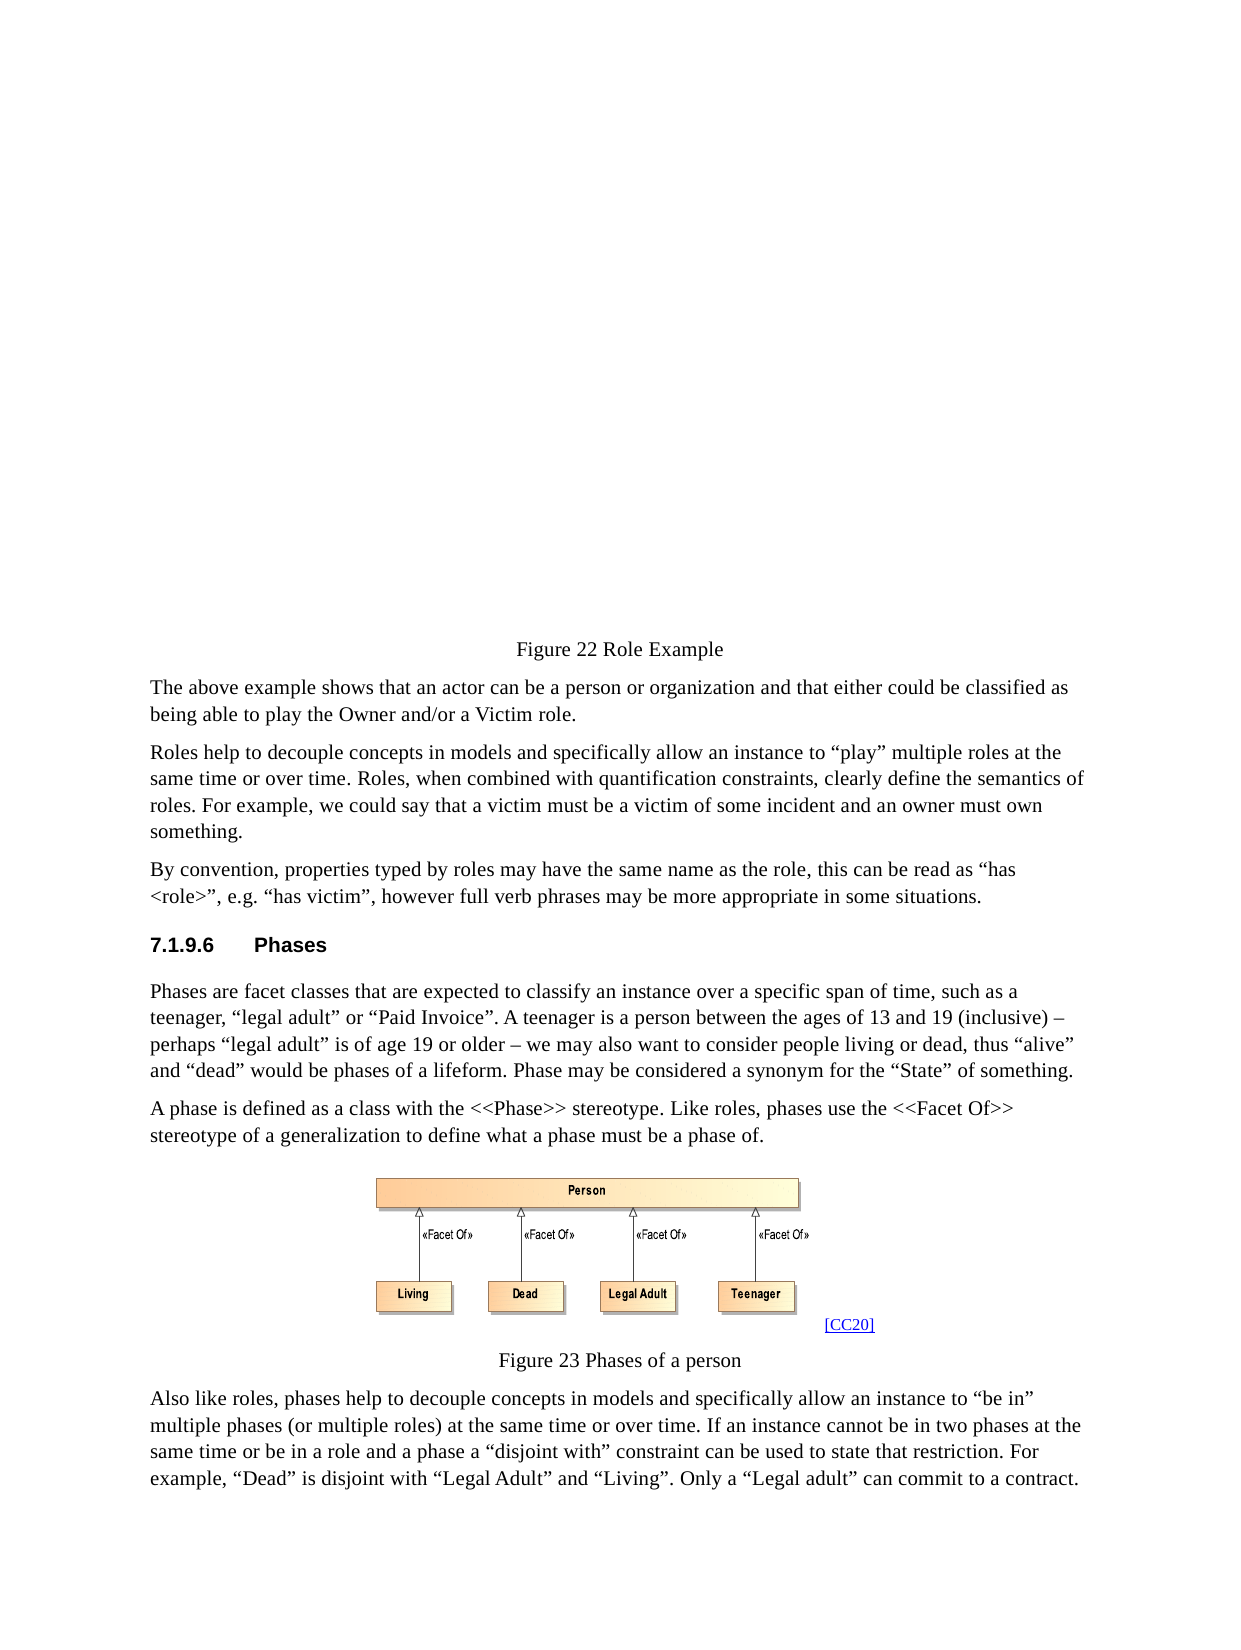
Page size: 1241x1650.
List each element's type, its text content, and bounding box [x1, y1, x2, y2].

text By convention, properties typed by roles may have the same name as the role, this can be read as “has <role>”, e.g. “has victim”, however full verb phrases may be more appropriate in some situations. [150, 857, 1090, 908]
text Phases are facet classes that are expected to classify an instance over a specific span of time, such as a teenager, “legal adult” or “Paid Invoice”. A teenager is a person between the ages of 13 and 19 (inclusive) – perhaps “legal adult” is of age 19 or older – we may also want to consider people living or dead, thus “alive” and “dead” would be phases of a lifeform. Phase may be considered a synonym for the “State” of something. [150, 978, 1090, 1082]
subtitle Phases [150, 933, 1090, 957]
text A phase is defined as a class with the <<Phase>> stereotype. Like roles, phases use the <<Facet Of>> stereotype of a generalization to define what a phase must be a phase of. [150, 1096, 1090, 1147]
text Figure 22 Role Example [150, 188, 1090, 661]
text Roles help to decouple concepts in models and specifically allow an instance to “play” multiple roles at the same time or over time. Roles, when combined with quantification constraints, clearly define the semantics of roles. For example, we could say that a victim must be a victim of some incident and an owner must own something. [150, 740, 1090, 843]
text Also like roles, phases help to decouple concepts in models and specifically allow an instance to “be in” multiple phases (or multiple roles) at the same time or over time. If an instance cannot be in two phases at the same time or be in a role and a phase a “disjoint with” constraint can be used to state that restriction. For example, “Dead” is disjoint with “Legal Adult” and “Living”. Only a “Legal adult” can commit to a contract. [150, 1386, 1090, 1489]
text [CC20] [150, 1161, 1090, 1334]
text The above example shows that an actor can be a person or organization and that either could be classified as being able to play the Owner and/or a Victim role. [150, 675, 1090, 726]
text Figure 23 Phases of a person [150, 1348, 1090, 1372]
